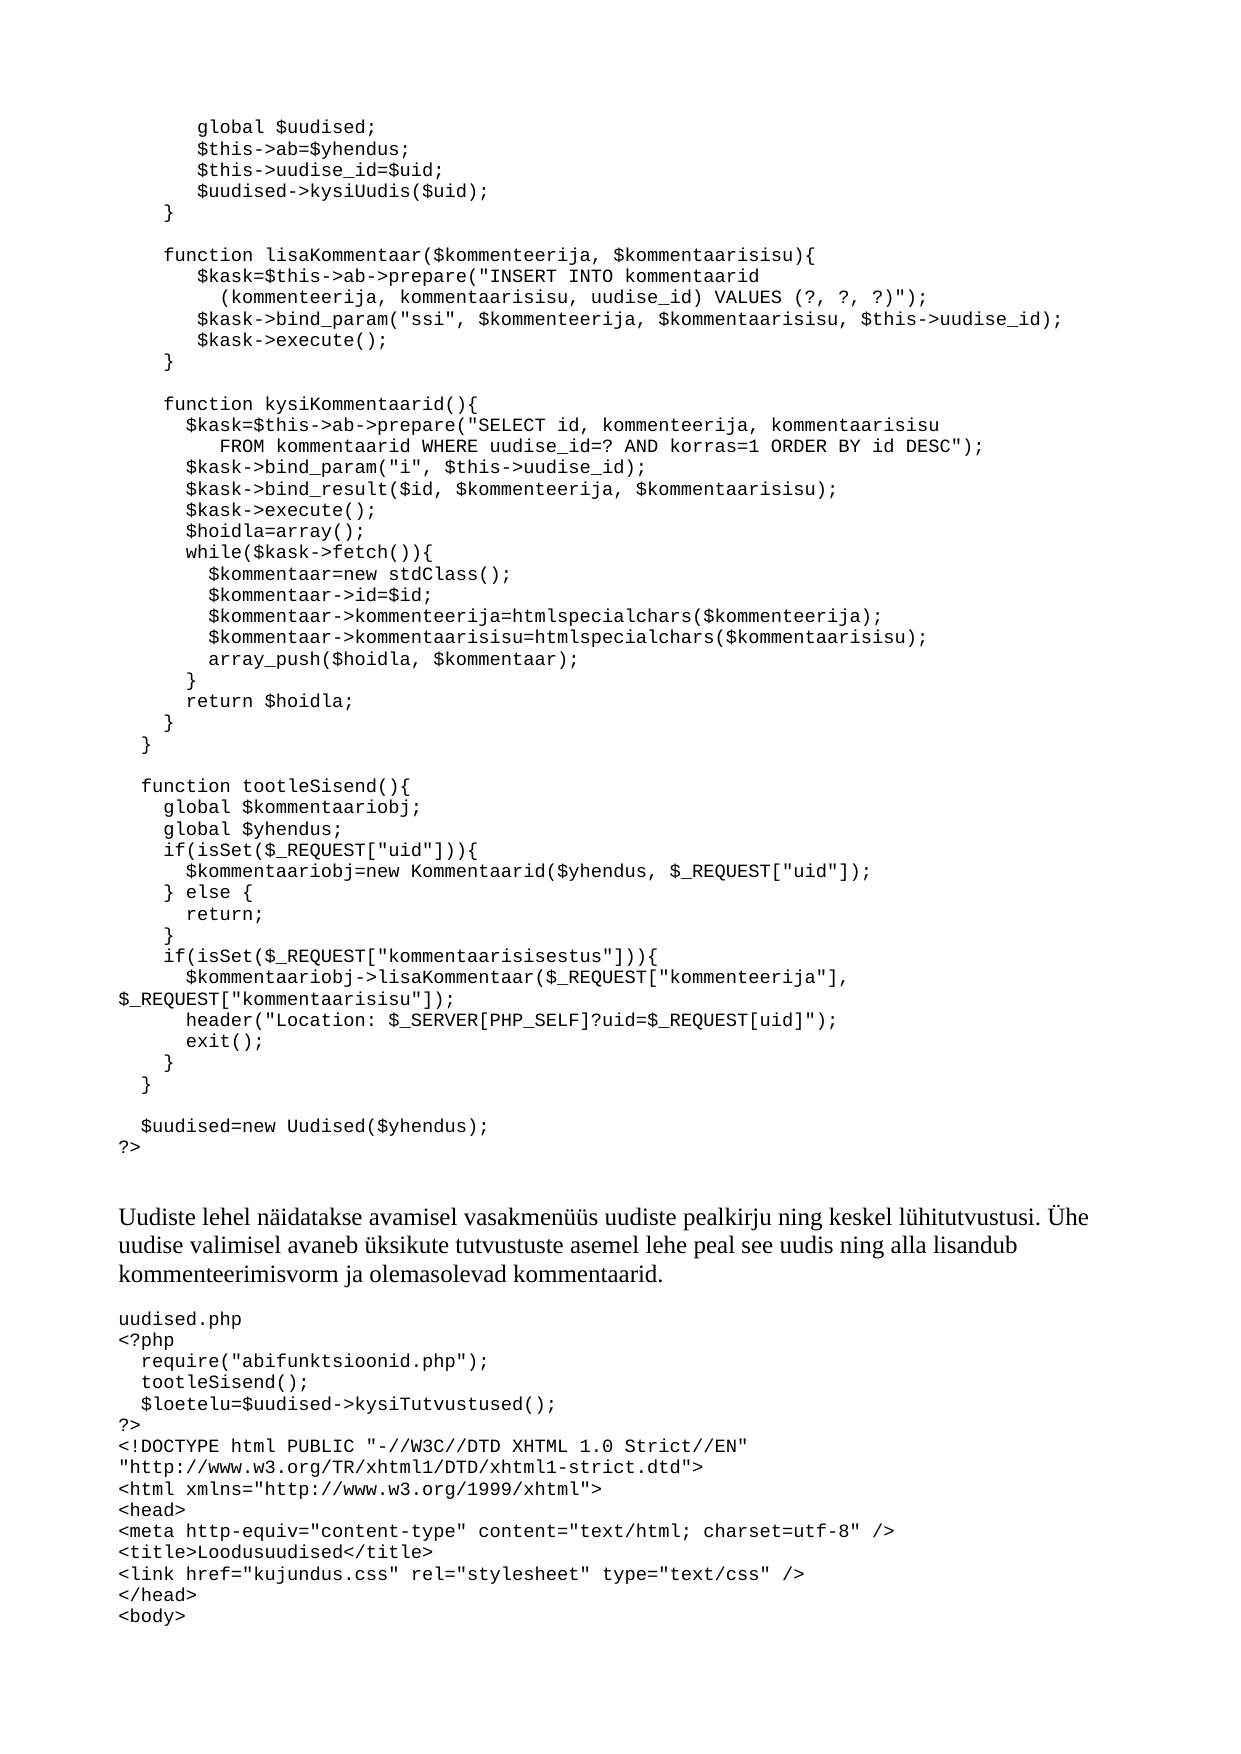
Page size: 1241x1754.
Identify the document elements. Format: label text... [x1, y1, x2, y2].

text </head> [118, 1586, 1122, 1607]
text ?> [118, 1416, 1122, 1437]
text while($kask->fetch()){ [118, 543, 1122, 564]
text } [118, 713, 1122, 734]
text <head> [118, 1501, 1122, 1522]
text $kask->bind_param("ssi", $kommenteerija, $kommentaarisisu, $this->uudise_id); [118, 309, 1122, 331]
text function tootleSisend(){ [118, 777, 1122, 798]
text } [118, 1053, 1122, 1074]
text return; [118, 904, 1122, 926]
text $uudised=new Uudised($yhendus); [118, 1117, 1122, 1138]
text $hoidla=array(); [118, 522, 1122, 543]
text $kask=$this->ab->prepare("INSERT INTO kommentaarid [118, 267, 1122, 288]
text } [118, 352, 1122, 373]
text } else { [118, 883, 1122, 904]
text return $hoidla; [118, 692, 1122, 713]
text array_push($hoidla, $kommentaar); [118, 649, 1122, 671]
text } [118, 671, 1122, 692]
text <title>Loodusuudised</title> [118, 1543, 1122, 1564]
text header("Location: $_SERVER[PHP_SELF]?uid=$_REQUEST[uid]"); [118, 1011, 1122, 1032]
text $kommentaariobj->lisaKommentaar($_REQUEST["kommenteerija"], $_REQUEST["kommentaarisisu"]); [118, 968, 1122, 1011]
text uudised.php [118, 1309, 1122, 1331]
text $this->ab=$yhendus; [118, 139, 1122, 161]
text $kommentaar->id=$id; [118, 586, 1122, 607]
text global $kommentaariobj; [118, 798, 1122, 819]
text $kask->execute(); [118, 501, 1122, 522]
text $kask->execute(); [118, 331, 1122, 352]
text if(isSet($_REQUEST["kommentaarisisestus"])){ [118, 947, 1122, 968]
text $kask->bind_result($id, $kommenteerija, $kommentaarisisu); [118, 479, 1122, 501]
text function lisaKommentaar($kommenteerija, $kommentaarisisu){ [118, 246, 1122, 267]
text $this->uudise_id=$uid; [118, 161, 1122, 182]
text <!DOCTYPE html PUBLIC "-//W3C//DTD XHTML 1.0 Strict//EN" "http://www.w3.org/TR/xhtml1/DTD/xhtml1-strict.dtd"> [118, 1437, 1122, 1479]
text <html xmlns="http://www.w3.org/1999/xhtml"> [118, 1479, 1122, 1501]
text $kask->bind_param("i", $this->uudise_id); [118, 458, 1122, 479]
text require("abifunktsioonid.php"); [118, 1352, 1122, 1373]
text $loetelu=$uudised->kysiTutvustused(); [118, 1394, 1122, 1416]
text exit(); [118, 1032, 1122, 1053]
text $kommentaariobj=new Kommentaarid($yhendus, $_REQUEST["uid"]); [118, 862, 1122, 883]
text } [118, 203, 1122, 224]
text <?php [118, 1331, 1122, 1352]
text } [118, 734, 1122, 756]
text if(isSet($_REQUEST["uid"])){ [118, 841, 1122, 862]
text function kysiKommentaarid(){ [118, 394, 1122, 416]
text <link href="kujundus.css" rel="stylesheet" type="text/css" /> [118, 1564, 1122, 1586]
text FROM kommentaarid WHERE uudise_id=? AND korras=1 ORDER BY id DESC"); [118, 437, 1122, 458]
text } [118, 1074, 1122, 1096]
text Uudiste lehel näidatakse avamisel vasakmenüüs uudiste pealkirju ning keskel lühitutvustusi. Ühe uudise valimisel avaneb üksikute tutvustuste asemel lehe peal see uudis ning alla lisandub kommenteerimisvorm ja olemasolevad kommentaarid. [118, 1202, 1122, 1288]
text <body> [118, 1607, 1122, 1628]
text global $uudised; [118, 118, 1122, 139]
text (kommenteerija, kommentaarisisu, uudise_id) VALUES (?, ?, ?)"); [118, 288, 1122, 309]
text } [118, 926, 1122, 947]
text $kommentaar->kommentaarisisu=htmlspecialchars($kommentaarisisu); [118, 628, 1122, 649]
text tootleSisend(); [118, 1373, 1122, 1394]
text global $yhendus; [118, 819, 1122, 841]
text $uudised->kysiUudis($uid); [118, 182, 1122, 203]
text <meta http-equiv="content-type" content="text/html; charset=utf-8" /> [118, 1522, 1122, 1543]
text $kommentaar=new stdClass(); [118, 564, 1122, 586]
text $kask=$this->ab->prepare("SELECT id, kommenteerija, kommentaarisisu [118, 416, 1122, 437]
text $kommentaar->kommenteerija=htmlspecialchars($kommenteerija); [118, 607, 1122, 628]
text ?> [118, 1138, 1122, 1159]
